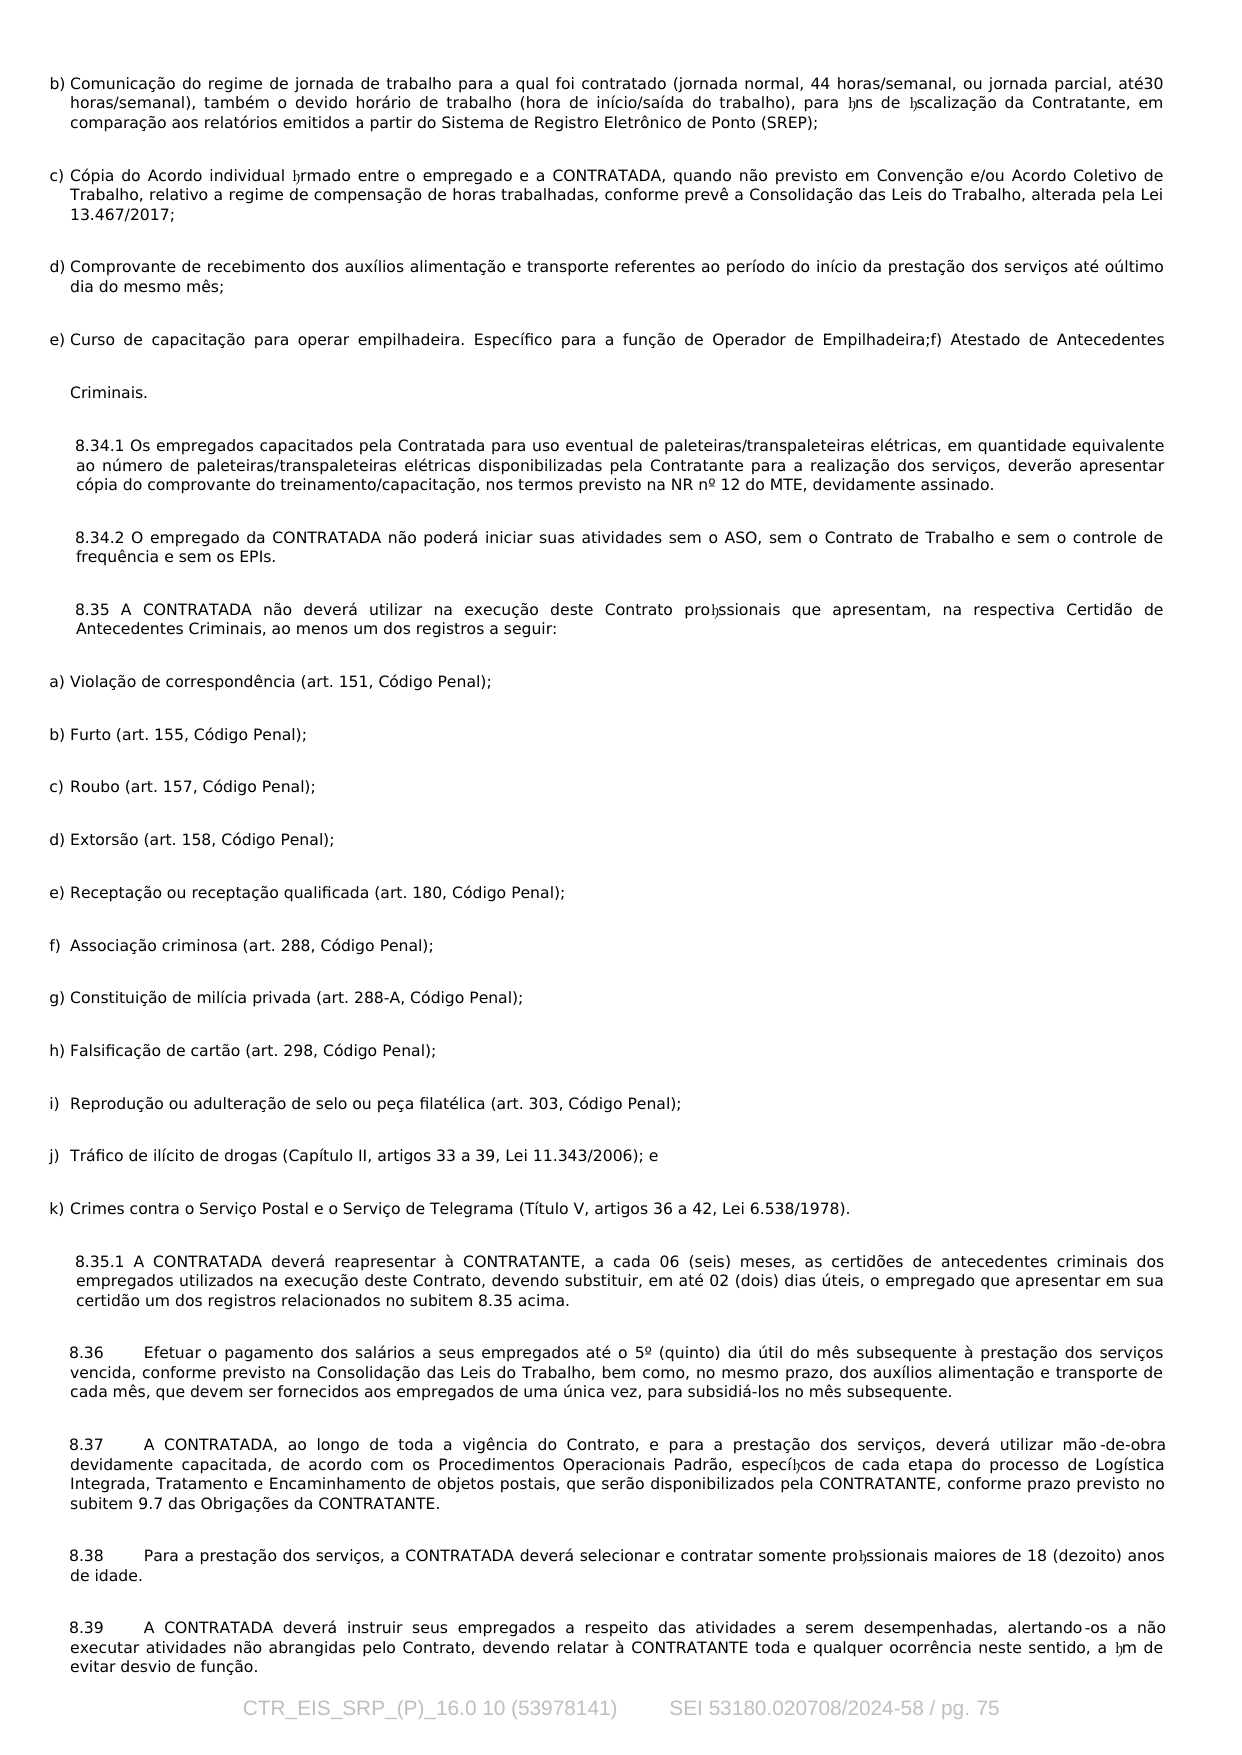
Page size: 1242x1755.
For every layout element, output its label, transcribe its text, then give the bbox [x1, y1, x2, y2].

list Extorsão (art. 158, Código Penal); [49, 831, 1166, 849]
text 8.35.1 A CONTRATADA deverá reapresentar à CONTRATANTE, a cada 06 (seis) meses, as certidões de antecedentes criminais dos empregados utilizados na execução deste Contrato, devendo substituir, em até 02 (dois) dias úteis, o empregado que apresentar em sua certidão um dos registros relacionados no subitem 8.35 acima. [75, 1253, 1166, 1310]
list Comunicação do regime de jornada de trabalho para a qual foi contratado (jornada normal, 44 horas/semanal, ou jornada parcial, até30 horas/semanal), também o devido horário de trabalho (hora de início/saída do trabalho), para ns de scalização da Contratante, em comparação aos relatórios emitidos a partir do Sistema de Registro Eletrônico de Ponto (SREP); [49, 75, 1166, 132]
list A CONTRATADA deverá instruir seus empregados a respeito das atividades a serem desempenhadas, alertando‑os a não executar atividades não abrangidas pelo Contrato, devendo relatar à CONTRATANTE toda e qualquer ocorrência neste sentido, a m de evitar desvio de função. [69, 1619, 1166, 1677]
list Receptação ou receptação qualificada (art. 180, Código Penal); [49, 884, 1166, 902]
list Crimes contra o Serviço Postal e o Serviço de Telegrama (Título V, artigos 36 a 42, Lei 6.538/1978). [49, 1200, 1166, 1218]
list Comprovante de recebimento dos auxílios alimentação e transporte referentes ao período do início da prestação dos serviços até oúltimo dia do mesmo mês; [49, 258, 1166, 296]
list Curso de capacitação para operar empilhadeira. Específico para a função de Operador de Empilhadeira;f) Atestado de Antecedentes Criminais. [49, 331, 1166, 402]
list Furto (art. 155, Código Penal); [49, 726, 1166, 744]
list Roubo (art. 157, Código Penal); [49, 778, 1166, 797]
list Violação de correspondência (art. 151, Código Penal); [49, 673, 1166, 691]
list Associação criminosa (art. 288, Código Penal); [49, 937, 1166, 955]
text 8.35 A CONTRATADA não deverá utilizar na execução deste Contrato prossionais que apresentam, na respectiva Certidão de Antecedentes Criminais, ao menos um dos registros a seguir: [75, 601, 1166, 638]
text 8.34.2 O empregado da CONTRATADA não poderá iniciar suas atividades sem o ASO, sem o Contrato de Trabalho e sem o controle de frequência e sem os EPIs. [75, 529, 1166, 566]
list Tráfico de ilícito de drogas (Capítulo II, artigos 33 a 39, Lei 11.343/2006); e [49, 1147, 1166, 1166]
list Para a prestação dos serviços, a CONTRATADA deverá selecionar e contratar somente prossionais maiores de 18 (dezoito) anos de idade. [69, 1547, 1166, 1585]
text 8.34.1 Os empregados capacitados pela Contratada para uso eventual de paleteiras/transpaleteiras elétricas, em quantidade equivalente ao número de paleteiras/transpaleteiras elétricas disponibilizadas pela Contratante para a realização dos serviços, deverão apresentar cópia do comprovante do treinamento/capacitação, nos termos previsto na NR nº 12 do MTE, devidamente assinado. [75, 437, 1166, 494]
list Cópia do Acordo individual rmado entre o empregado e a CONTRATADA, quando não previsto em Convenção e/ou Acordo Coletivo de Trabalho, relativo a regime de compensação de horas trabalhadas, conforme prevê a Consolidação das Leis do Trabalho, alterada pela Lei 13.467/2017; [49, 167, 1166, 224]
list Efetuar o pagamento dos salários a seus empregados até o 5º (quinto) dia útil do mês subsequente à prestação dos serviços vencida, conforme previsto na Consolidação das Leis do Trabalho, bem como, no mesmo prazo, dos auxílios alimentação e transporte de cada mês, que devem ser fornecidos aos empregados de uma única vez, para subsidiá-los no mês subsequente. [69, 1344, 1166, 1402]
list Reprodução ou adulteração de selo ou peça filatélica (art. 303, Código Penal); [49, 1095, 1166, 1113]
list A CONTRATADA, ao longo de toda a vigência do Contrato, e para a prestação dos serviços, deverá utilizar mão‑de‑obra devidamente capacitada, de acordo com os Procedimentos Operacionais Padrão, especícos de cada etapa do processo de Logística Integrada, Tratamento e Encaminhamento de objetos postais, que serão disponibilizados pela CONTRATANTE, conforme prazo previsto no subitem 9.7 das Obrigações da CONTRATANTE. [69, 1436, 1166, 1513]
list Constituição de milícia privada (art. 288-A, Código Penal); [49, 989, 1166, 1007]
list Falsificação de cartão (art. 298, Código Penal); [49, 1042, 1166, 1060]
